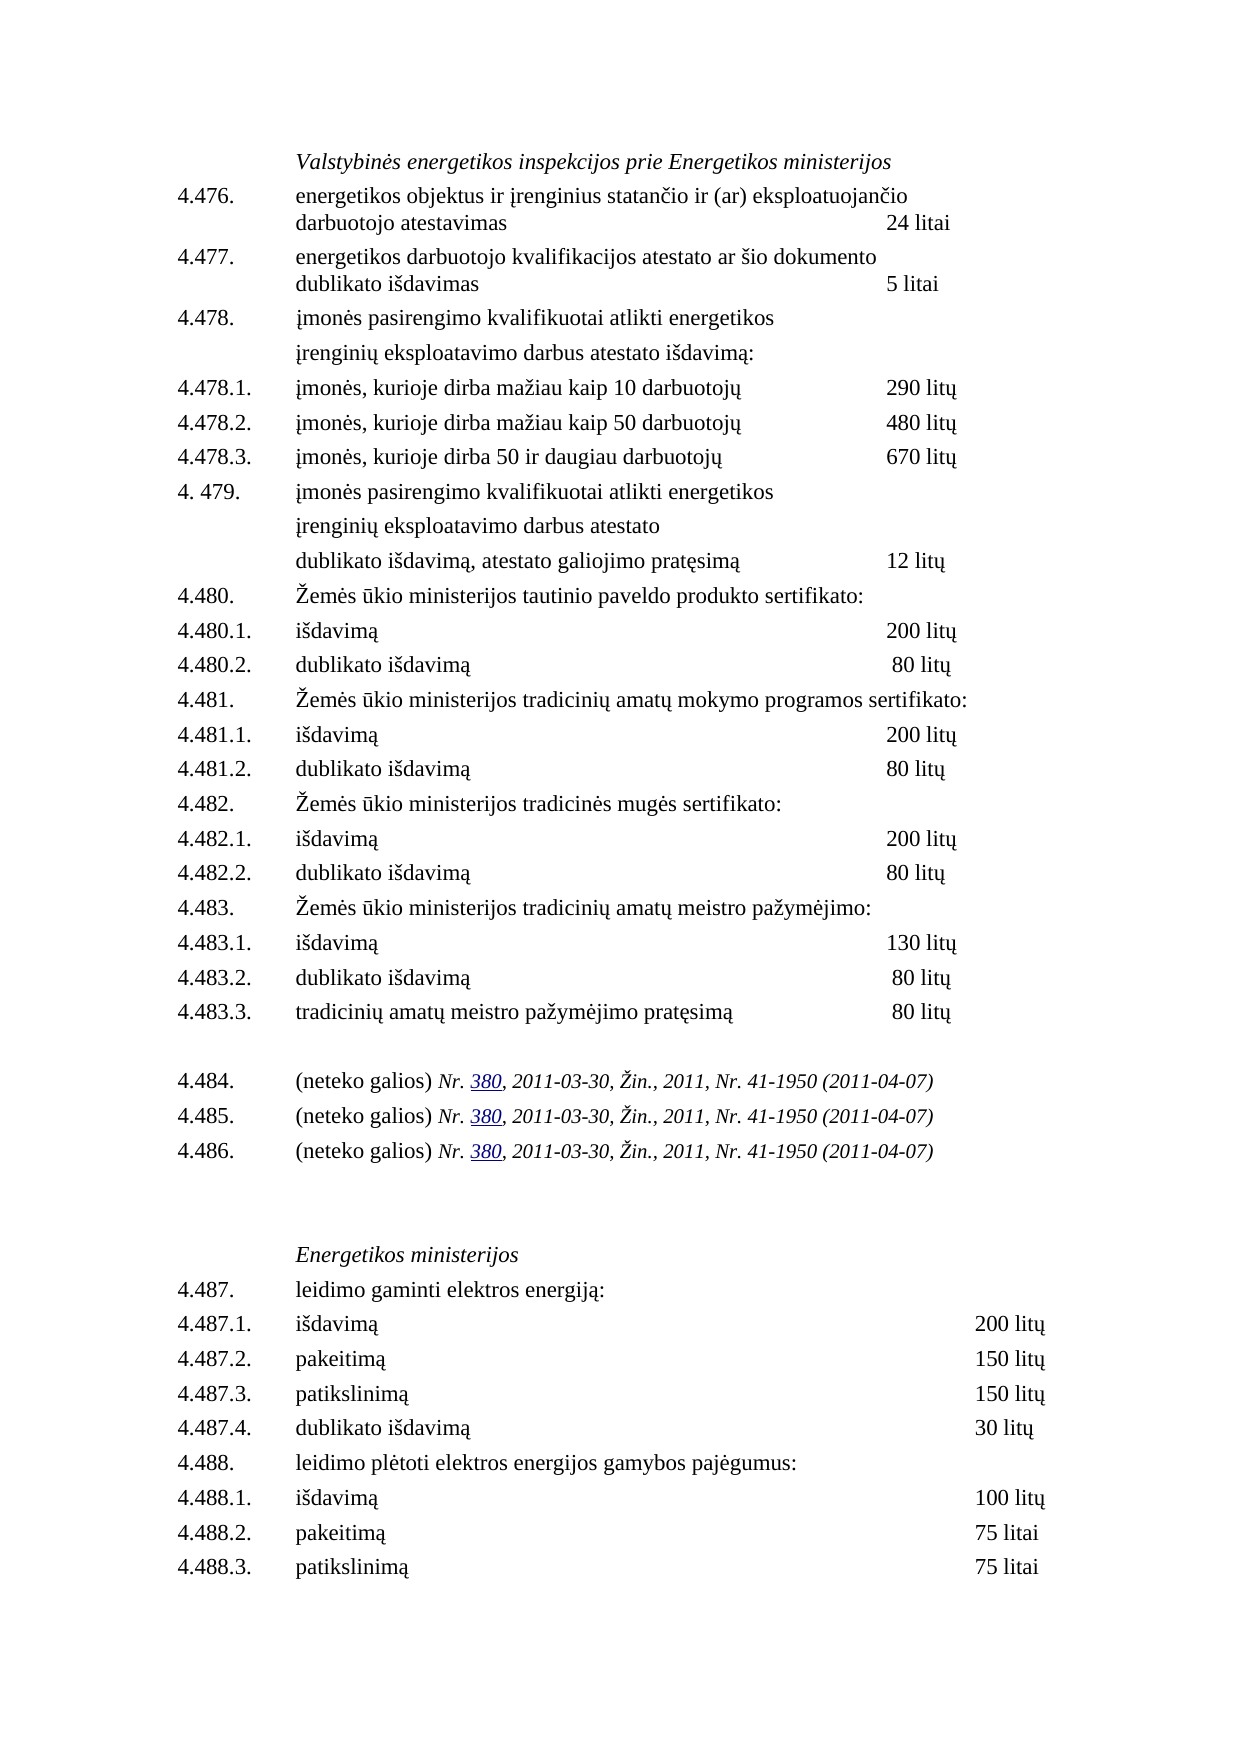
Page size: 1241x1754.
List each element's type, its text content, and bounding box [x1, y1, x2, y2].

text 4.482.2. dublikato išdavimą 80 litų [177, 859, 974, 886]
text 4.483.1. išdavimą 130 litų [177, 929, 1122, 955]
text įrenginių eksploatavimo darbus atestato išdavimą: [177, 339, 974, 366]
list įmonės pasirengimo kvalifikuotai atlikti energetikos [177, 304, 974, 331]
text 4.478.1. įmonės, kurioje dirba mažiau kaip 10 darbuotojų 290 litų [177, 374, 974, 400]
text 4.482. Žemės ūkio ministerijos tradicinės mugės sertifikato: [177, 790, 1122, 816]
text 4.478.3. įmonės, kurioje dirba 50 ir daugiau darbuotojų 670 litų [177, 443, 974, 469]
text 4.488. leidimo plėtoti elektros energijos gamybos pajėgumus: [177, 1449, 1122, 1476]
text 4.481.2. dublikato išdavimą 80 litų [177, 755, 974, 782]
text 4.477. energetikos darbuotojo kvalifikacijos atestato ar šio dokumento dublikato išdavimas 5 litai [177, 243, 974, 296]
text 4.481.1. išdavimą 200 litų [177, 721, 1122, 747]
text 4.483.2. dublikato išdavimą 80 litų [177, 963, 1122, 990]
text Energetikos ministerijos [177, 1241, 1122, 1267]
text 4.488.3. patikslinimą 75 litai [177, 1553, 1122, 1579]
text 4.480.1. išdavimą 200 litų [177, 617, 1122, 643]
text 4.487.3. patikslinimą 150 litų [177, 1380, 1122, 1406]
text 4.476. energetikos objektus ir įrenginius statančio ir (ar) eksploatuojančio darbuotojo atestavimas 24 litai [177, 182, 974, 235]
text 4.487. leidimo gaminti elektros energiją: [177, 1276, 1122, 1302]
text 4.488.2. pakeitimą 75 litai [177, 1518, 1122, 1545]
text 4.487.4. dublikato išdavimą 30 litų [177, 1414, 1122, 1441]
text 4.480. Žemės ūkio ministerijos tautinio paveldo produkto sertifikato: [177, 582, 1122, 608]
text 4.478.2. įmonės, kurioje dirba mažiau kaip 50 darbuotojų 480 litų [177, 408, 974, 435]
text 4. 479. įmonės pasirengimo kvalifikuotai atlikti energetikos [177, 478, 974, 504]
text 4.487.2. pakeitimą 150 litų [177, 1345, 1122, 1371]
text įrenginių eksploatavimo darbus atestato [177, 513, 974, 539]
text 4.481. Žemės ūkio ministerijos tradicinių amatų mokymo programos sertifikato: [177, 686, 1122, 712]
text 4.486. (neteko galios) Nr. 380, 2011-03-30, Žin., 2011, Nr. 41-1950 (2011-04-07) [177, 1137, 1122, 1163]
text 4.480.2. dublikato išdavimą 80 litų [177, 651, 974, 678]
text 4.485. (neteko galios) Nr. 380, 2011-03-30, Žin., 2011, Nr. 41-1950 (2011-04-07) [177, 1102, 1122, 1129]
text 4.483.3. tradicinių amatų meistro pažymėjimo pratęsimą 80 litų [177, 998, 974, 1024]
text 4.484. (neteko galios) Nr. 380, 2011-03-30, Žin., 2011, Nr. 41-1950 (2011-04-07) [177, 1068, 1122, 1094]
text 4.487.1. išdavimą 200 litų [177, 1310, 1122, 1337]
text 4.488.1. išdavimą 100 litų [177, 1484, 1122, 1510]
text 4.483. Žemės ūkio ministerijos tradicinių amatų meistro pažymėjimo: [177, 894, 1122, 921]
text 4.482.1. išdavimą 200 litų [177, 825, 1122, 851]
text dublikato išdavimą, atestato galiojimo pratęsimą 12 litų [177, 547, 974, 574]
text Valstybinės energetikos inspekcijos prie Energetikos ministerijos [177, 148, 1122, 174]
